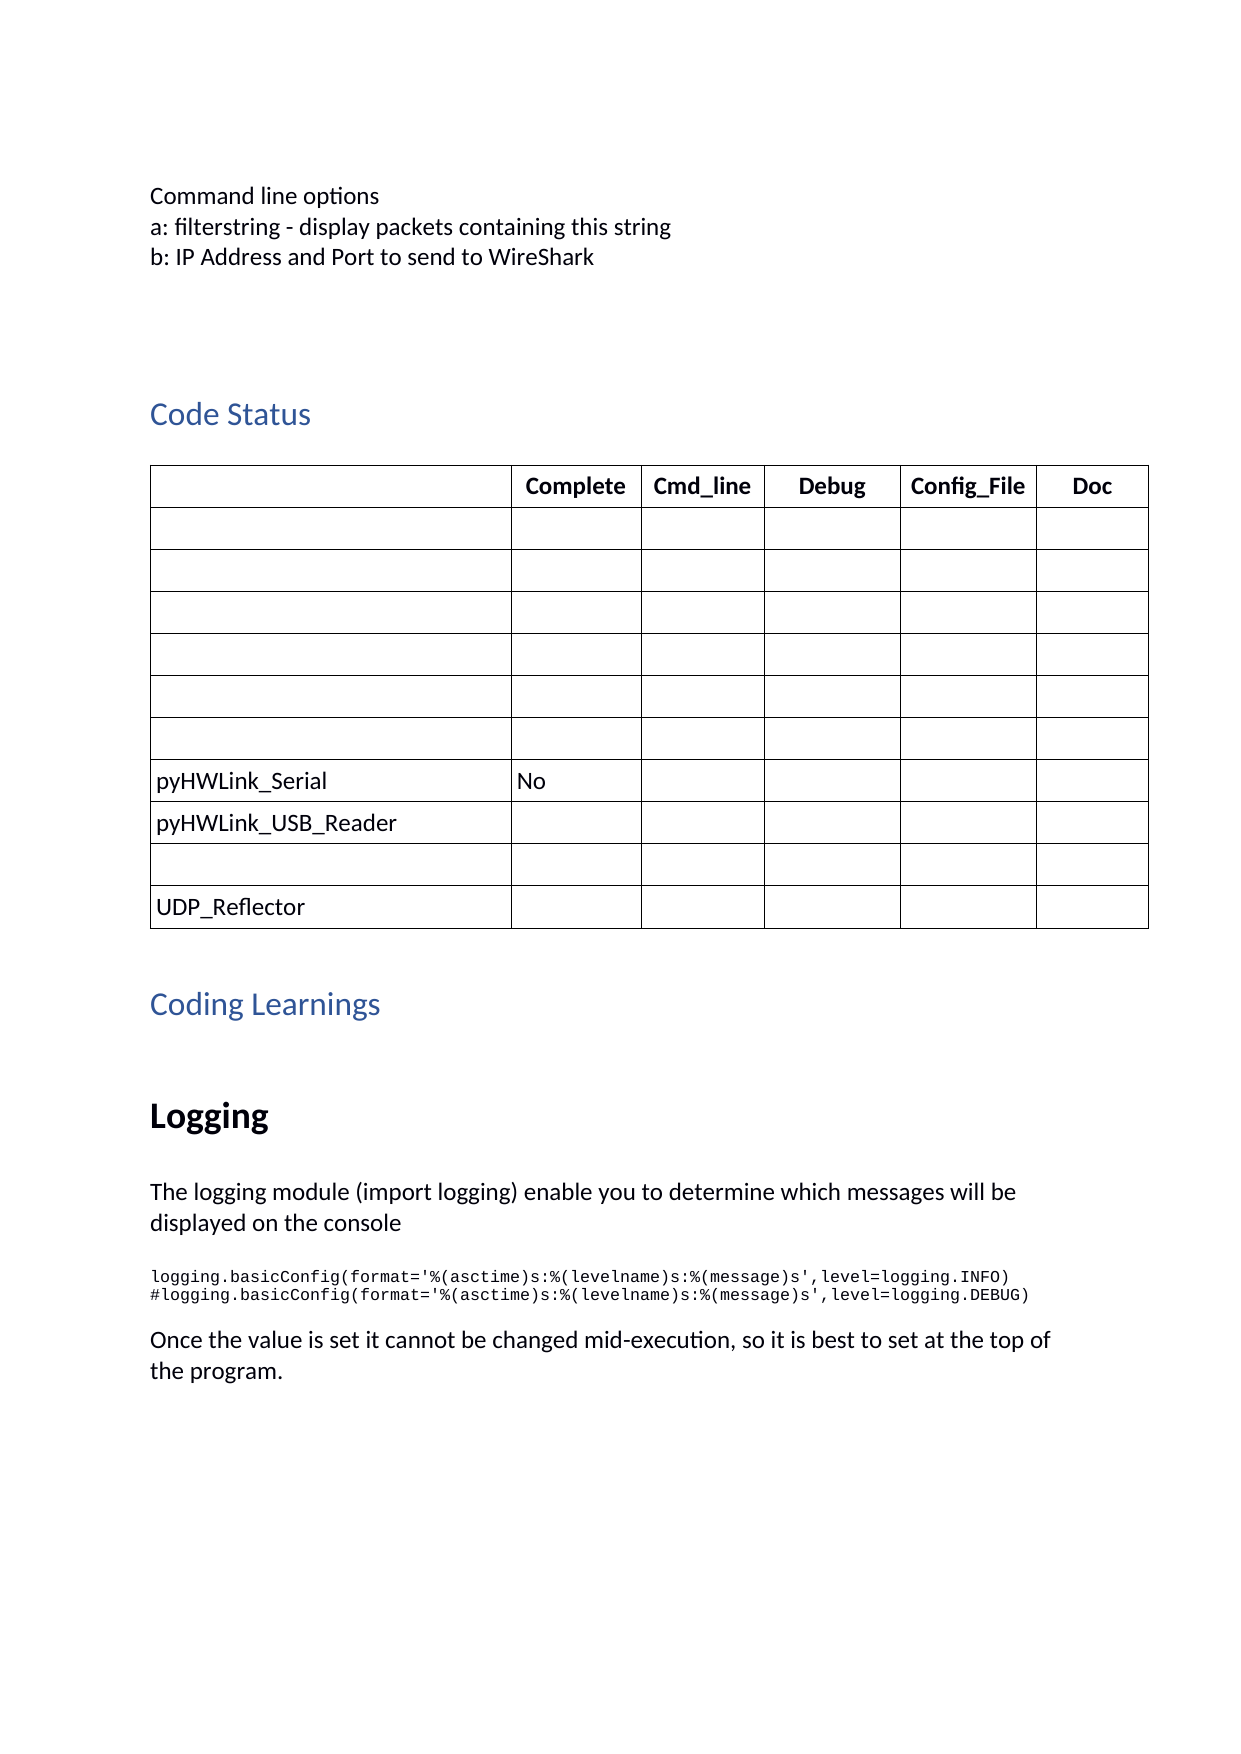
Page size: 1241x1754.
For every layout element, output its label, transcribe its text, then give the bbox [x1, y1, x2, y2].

table_cell [512, 550, 641, 591]
table_cell [642, 634, 764, 675]
table_cell [642, 802, 764, 843]
table_cell [1037, 550, 1148, 591]
table_cell [765, 718, 900, 759]
table_cell [1037, 508, 1148, 549]
text a: filterstring - display packets containing this string [150, 211, 1090, 242]
table_cell pyHWLink_Serial [151, 760, 511, 801]
table_cell No [512, 760, 641, 801]
table_header Config_File [901, 466, 1036, 507]
table_cell [765, 676, 900, 717]
table_cell [512, 718, 641, 759]
subtitle Coding Learnings [150, 983, 1090, 1024]
table_cell [642, 718, 764, 759]
table_cell [765, 550, 900, 591]
table_cell [642, 550, 764, 591]
table_cell [1037, 718, 1148, 759]
table_cell [512, 802, 641, 843]
subtitle Code Status [150, 393, 1090, 434]
table_cell [901, 802, 1036, 843]
table_cell [1037, 802, 1148, 843]
table_cell [901, 550, 1036, 591]
table_header Debug [765, 466, 900, 507]
table_cell [765, 886, 900, 927]
table_cell [642, 508, 764, 549]
text #logging.basicConfig(format='%(asctime)s:%(levelname)s:%(message)s',level=logging.DEBUG) [150, 1287, 1090, 1306]
table_header Complete [512, 466, 641, 507]
table_cell [1037, 886, 1148, 927]
subtitle Logging [150, 1092, 1090, 1138]
table_cell [151, 550, 511, 591]
table_cell [1037, 676, 1148, 717]
table_header [151, 466, 511, 507]
text Command line options [150, 181, 1090, 211]
table_cell [1037, 760, 1148, 801]
table_header Doc [1037, 466, 1148, 507]
table_cell [151, 592, 511, 633]
table_cell [1037, 844, 1148, 885]
table_cell [765, 844, 900, 885]
table_cell [642, 844, 764, 885]
table_cell [151, 676, 511, 717]
table_cell [901, 508, 1036, 549]
table_cell [901, 760, 1036, 801]
table_cell [901, 592, 1036, 633]
table_cell [765, 592, 900, 633]
table_cell pyHWLink_USB_Reader [151, 802, 511, 843]
table_cell [901, 844, 1036, 885]
table_cell [151, 508, 511, 549]
table_cell [151, 718, 511, 759]
table_cell [512, 844, 641, 885]
table_cell [1037, 634, 1148, 675]
text logging.basicConfig(format='%(asctime)s:%(levelname)s:%(message)s',level=logging.INFO) [150, 1268, 1090, 1287]
table_cell [901, 886, 1036, 927]
table_cell UDP_Reflector [151, 886, 511, 927]
table_cell [765, 802, 900, 843]
table_cell [512, 592, 641, 633]
table_cell [512, 676, 641, 717]
table_cell [512, 886, 641, 927]
text The logging module (import logging) enable you to determine which messages will be displayed on the console [150, 1177, 1090, 1238]
table_cell [901, 634, 1036, 675]
table_header Cmd_line [642, 466, 764, 507]
table_cell [1037, 592, 1148, 633]
table_cell [512, 508, 641, 549]
text b: IP Address and Port to send to WireShark [150, 242, 1090, 272]
table_cell [642, 886, 764, 927]
table_cell [151, 634, 511, 675]
table_cell [765, 508, 900, 549]
table_cell [512, 634, 641, 675]
table_cell [642, 676, 764, 717]
table_cell [642, 760, 764, 801]
table_cell [765, 634, 900, 675]
table_cell [901, 718, 1036, 759]
table_cell [151, 844, 511, 885]
text Once the value is set it cannot be changed mid-execution, so it is best to set at the top of the program. [150, 1325, 1090, 1386]
table_cell [765, 760, 900, 801]
table_cell [642, 592, 764, 633]
table_cell [901, 676, 1036, 717]
